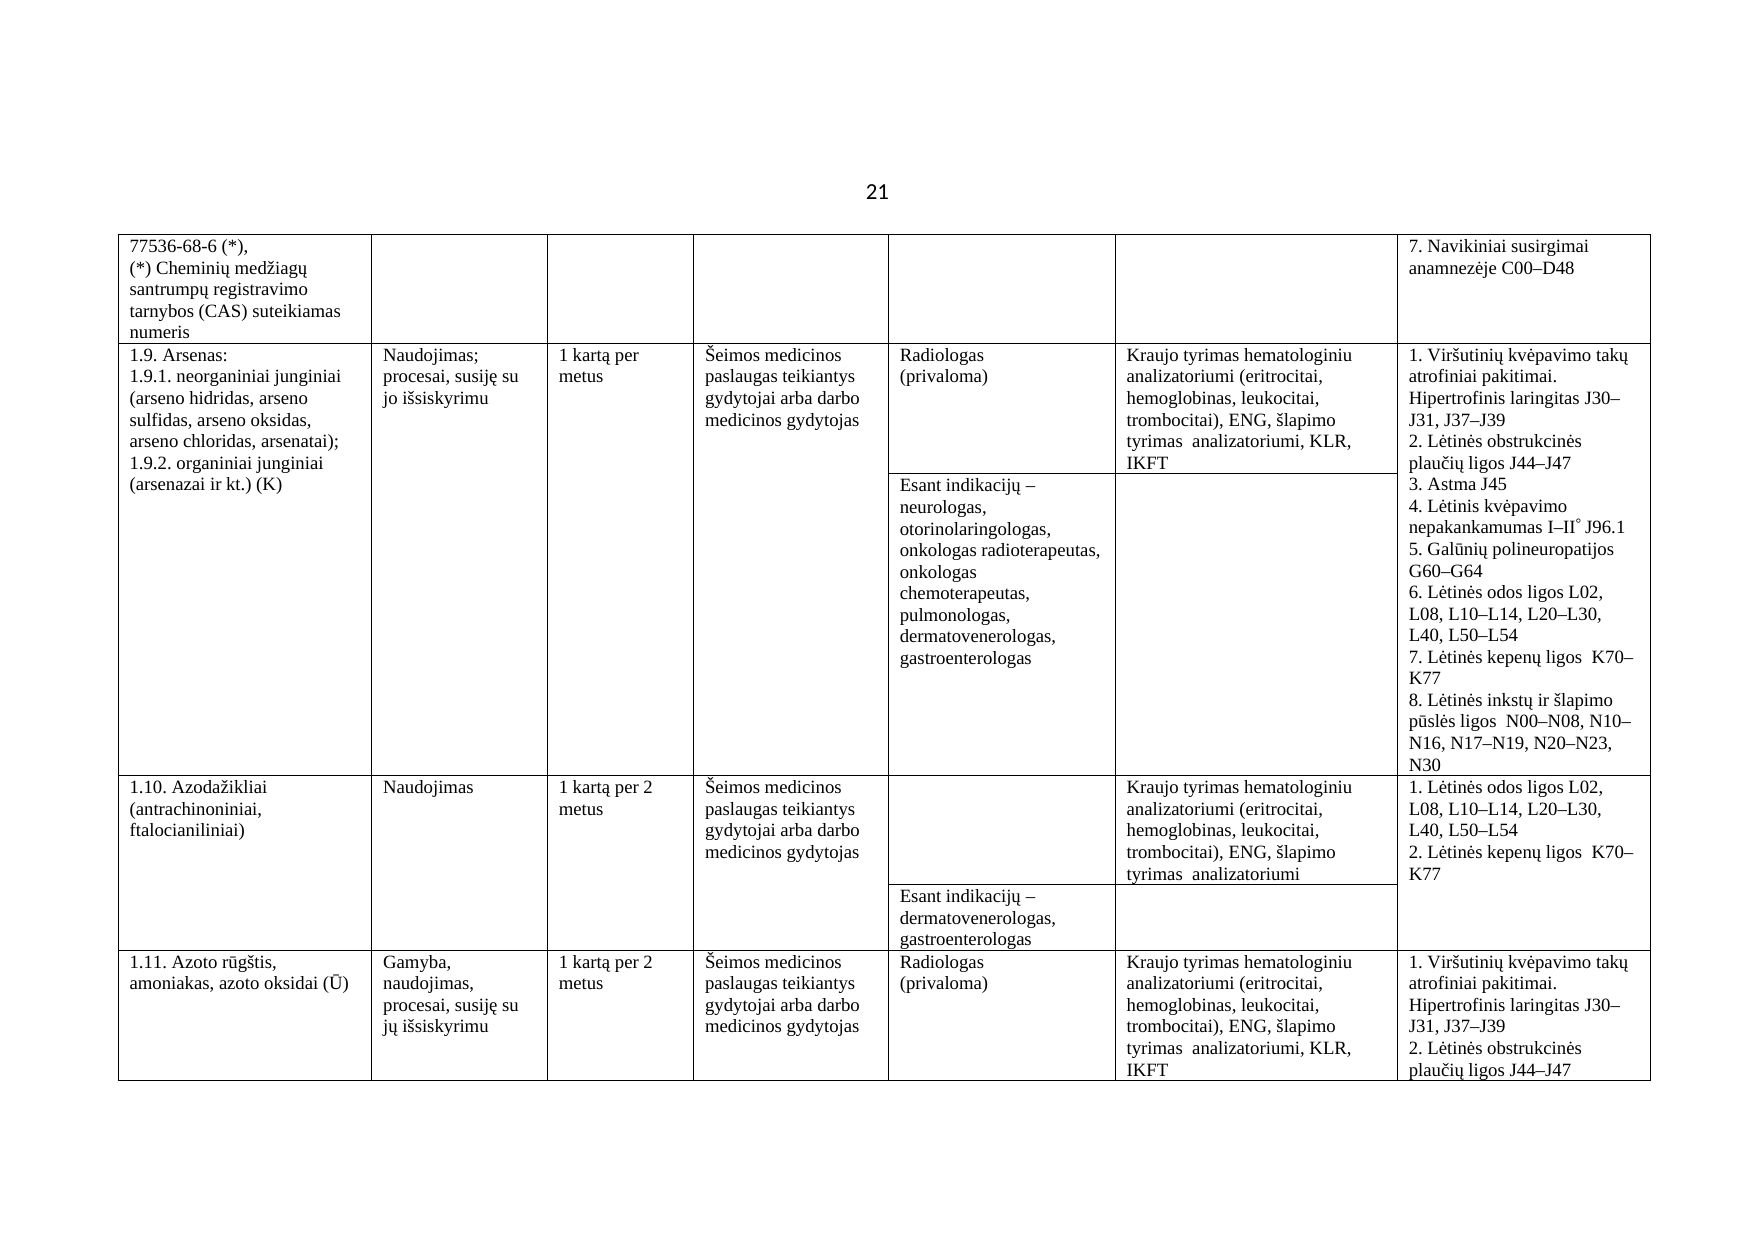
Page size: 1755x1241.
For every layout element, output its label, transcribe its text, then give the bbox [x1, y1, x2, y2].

table_cell Gamyba, naudojimas, procesai, susiję su jų išsiskyrimu [372, 951, 547, 1080]
table_cell 77536-68-6 (*), (*) Cheminių medžiagų santrumpų registravimo tarnybos (CAS) suteikiamas numeris [119, 235, 371, 343]
table_cell [372, 235, 547, 343]
table_cell Kraujo tyrimas hematologiniu analizatoriumi (eritrocitai, hemoglobinas, leukocitai, trombocitai), ENG, šlapimo tyrimas analizatoriumi, KLR, IKFT [1116, 344, 1397, 473]
table_cell 1. Viršutinių kvėpavimo takų atrofiniai pakitimai. Hipertrofinis laringitas J30–J31, J37–J39 2. Lėtinės obstrukcinės plaučių ligos J44–J47 [1398, 951, 1650, 1080]
table_cell [889, 776, 1115, 884]
table_cell Kraujo tyrimas hematologiniu analizatoriumi (eritrocitai, hemoglobinas, leukocitai, trombocitai), ENG, šlapimo tyrimas analizatoriumi, KLR, IKFT [1116, 951, 1397, 1080]
table_cell [694, 235, 888, 343]
table_cell 1 kartą per 2 metus [548, 951, 693, 1080]
table_cell 1. Lėtinės odos ligos L02, L08, L10–L14, L20–L30, L40, L50–L54 2. Lėtinės kepenų ligos K70–K77 [1398, 776, 1650, 950]
table_cell Šeimos medicinos paslaugas teikiantys gydytojai arba darbo medicinos gydytojas [694, 776, 888, 950]
table_cell Šeimos medicinos paslaugas teikiantys gydytojai arba darbo medicinos gydytojas [694, 344, 888, 775]
table_cell Esant indikacijų –dermatovenerologas, gastroenterologas [889, 885, 1115, 950]
table_cell [1116, 474, 1397, 775]
table_cell 7. Navikiniai susirgimai anamnezėje C00–D48 [1398, 235, 1650, 343]
table_cell [1116, 235, 1397, 343]
table_cell Šeimos medicinos paslaugas teikiantys gydytojai arba darbo medicinos gydytojas [694, 951, 888, 1080]
table_cell 1 kartą per metus [548, 344, 693, 775]
table_cell 1.11. Azoto rūgštis, amoniakas, azoto oksidai (Ū) [119, 951, 371, 1080]
table_cell Kraujo tyrimas hematologiniu analizatoriumi (eritrocitai, hemoglobinas, leukocitai, trombocitai), ENG, šlapimo tyrimas analizatoriumi [1116, 776, 1397, 884]
table_cell Radiologas (privaloma) [889, 951, 1115, 1080]
table_cell 1. Viršutinių kvėpavimo takų atrofiniai pakitimai. Hipertrofinis laringitas J30–J31, J37–J39 2. Lėtinės obstrukcinės plaučių ligos J44–J47 3. Astma J45 4. Lėtinis kvėpavimo nepakankamumas I–II J96.1 5. Galūnių polineuropatijos G60–G64 6. Lėtinės odos ligos L02, L08, L10–L14, L20–L30, L40, L50–L54 7. Lėtinės kepenų ligos K70–K77 8. Lėtinės inkstų ir šlapimo pūslės ligos N00–N08, N10–N16, N17–N19, N20–N23, N30 [1398, 344, 1650, 775]
table_cell Naudojimas [372, 776, 547, 950]
table_cell Radiologas (privaloma) [889, 344, 1115, 473]
table_cell [548, 235, 693, 343]
table_cell 1 kartą per 2 metus [548, 776, 693, 950]
table_cell [889, 235, 1115, 343]
table_cell 1.10. Azodažikliai (antrachinoniniai, ftalocianiliniai) [119, 776, 371, 950]
table_cell Esant indikacijų –neurologas, otorinolaringologas, onkologas radioterapeutas, onkologas chemoterapeutas, pulmonologas, dermatovenerologas, gastroenterologas [889, 474, 1115, 775]
table_cell Naudojimas; procesai, susiję su jo išsiskyrimu [372, 344, 547, 775]
table_cell [1116, 885, 1397, 950]
table_cell 1.9. Arsenas: 1.9.1. neorganiniai junginiai (arseno hidridas, arseno sulfidas, arseno oksidas, arseno chloridas, arsenatai); 1.9.2. organiniai junginiai (arsenazai ir kt.) (K) [119, 344, 371, 775]
